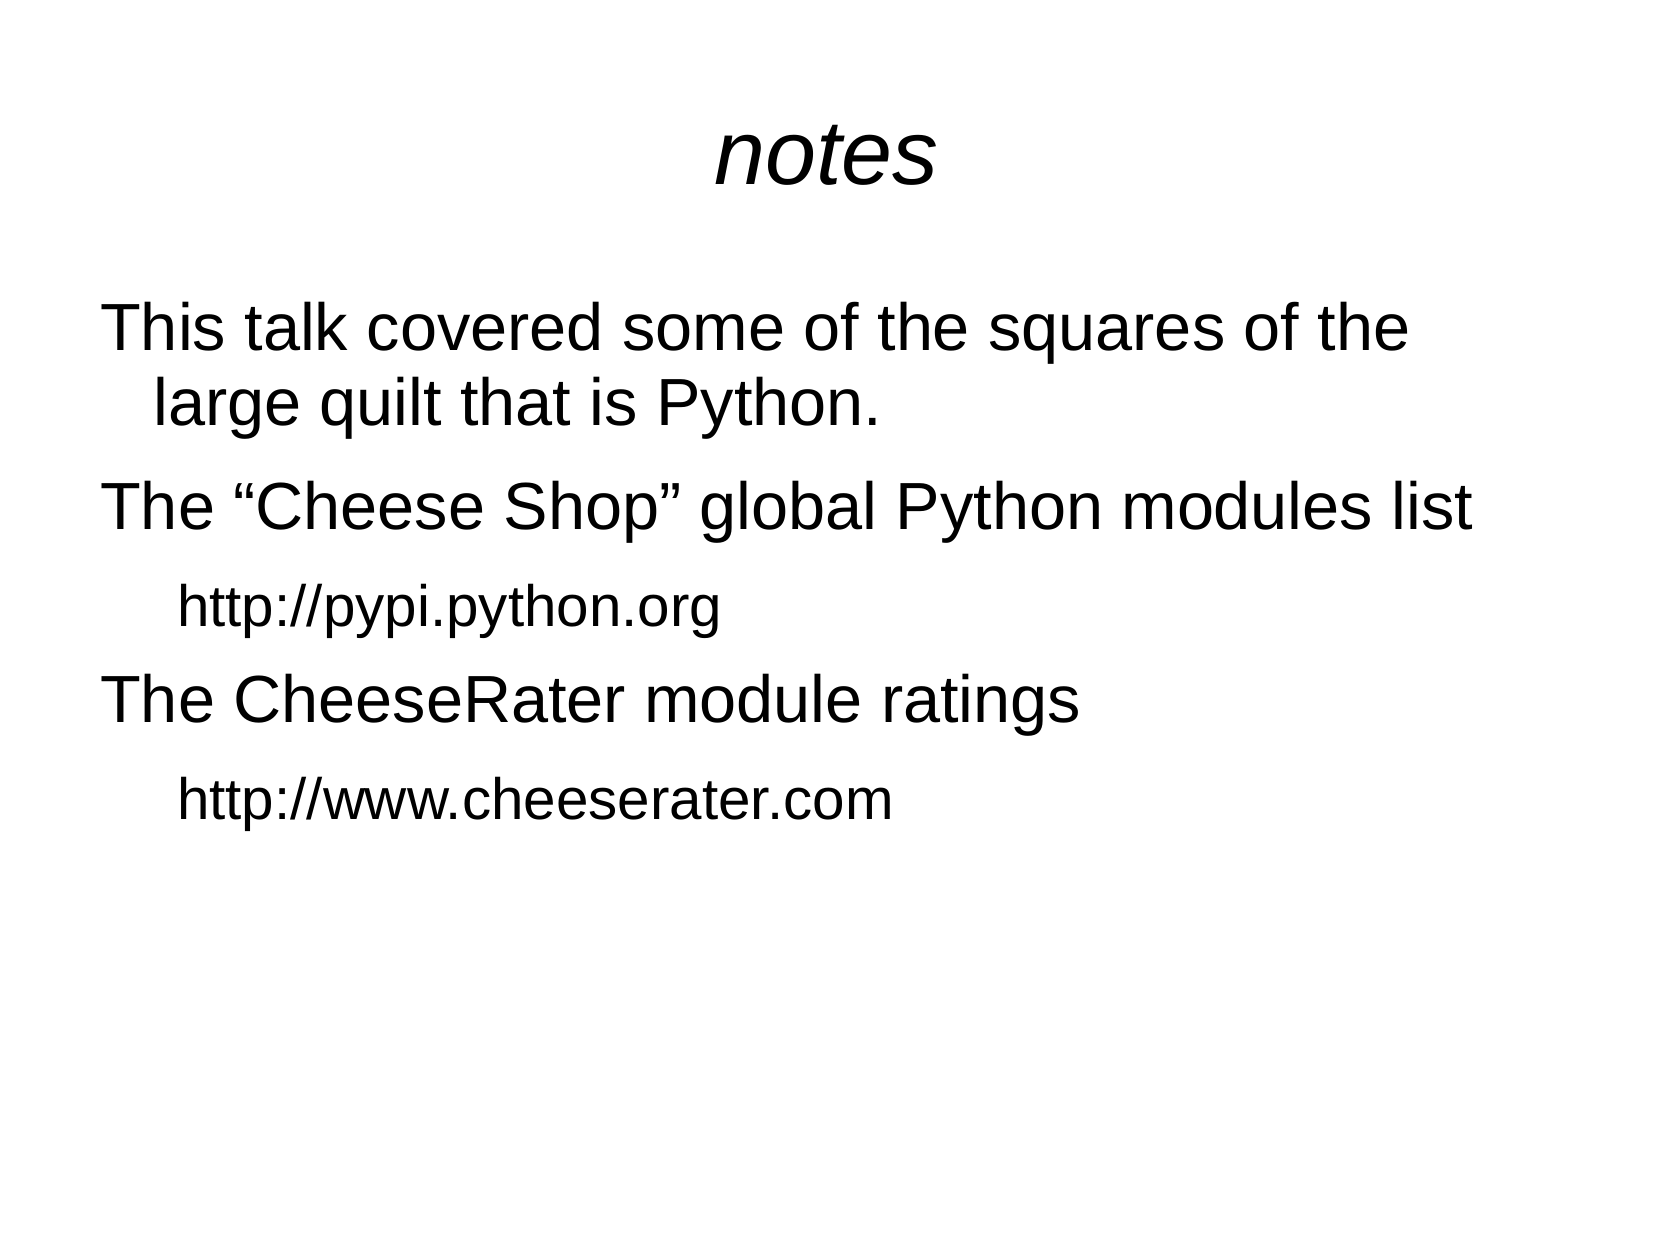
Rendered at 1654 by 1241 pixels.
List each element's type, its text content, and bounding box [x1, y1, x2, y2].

list This talk covered some of the squares of the large quilt that is Python. The “Cheese Shop” global Python modules list http://pypi.python.org The CheeseRater module ratings http://www.cheeserater.com [82, 290, 1571, 1094]
title notes [82, 56, 1571, 250]
